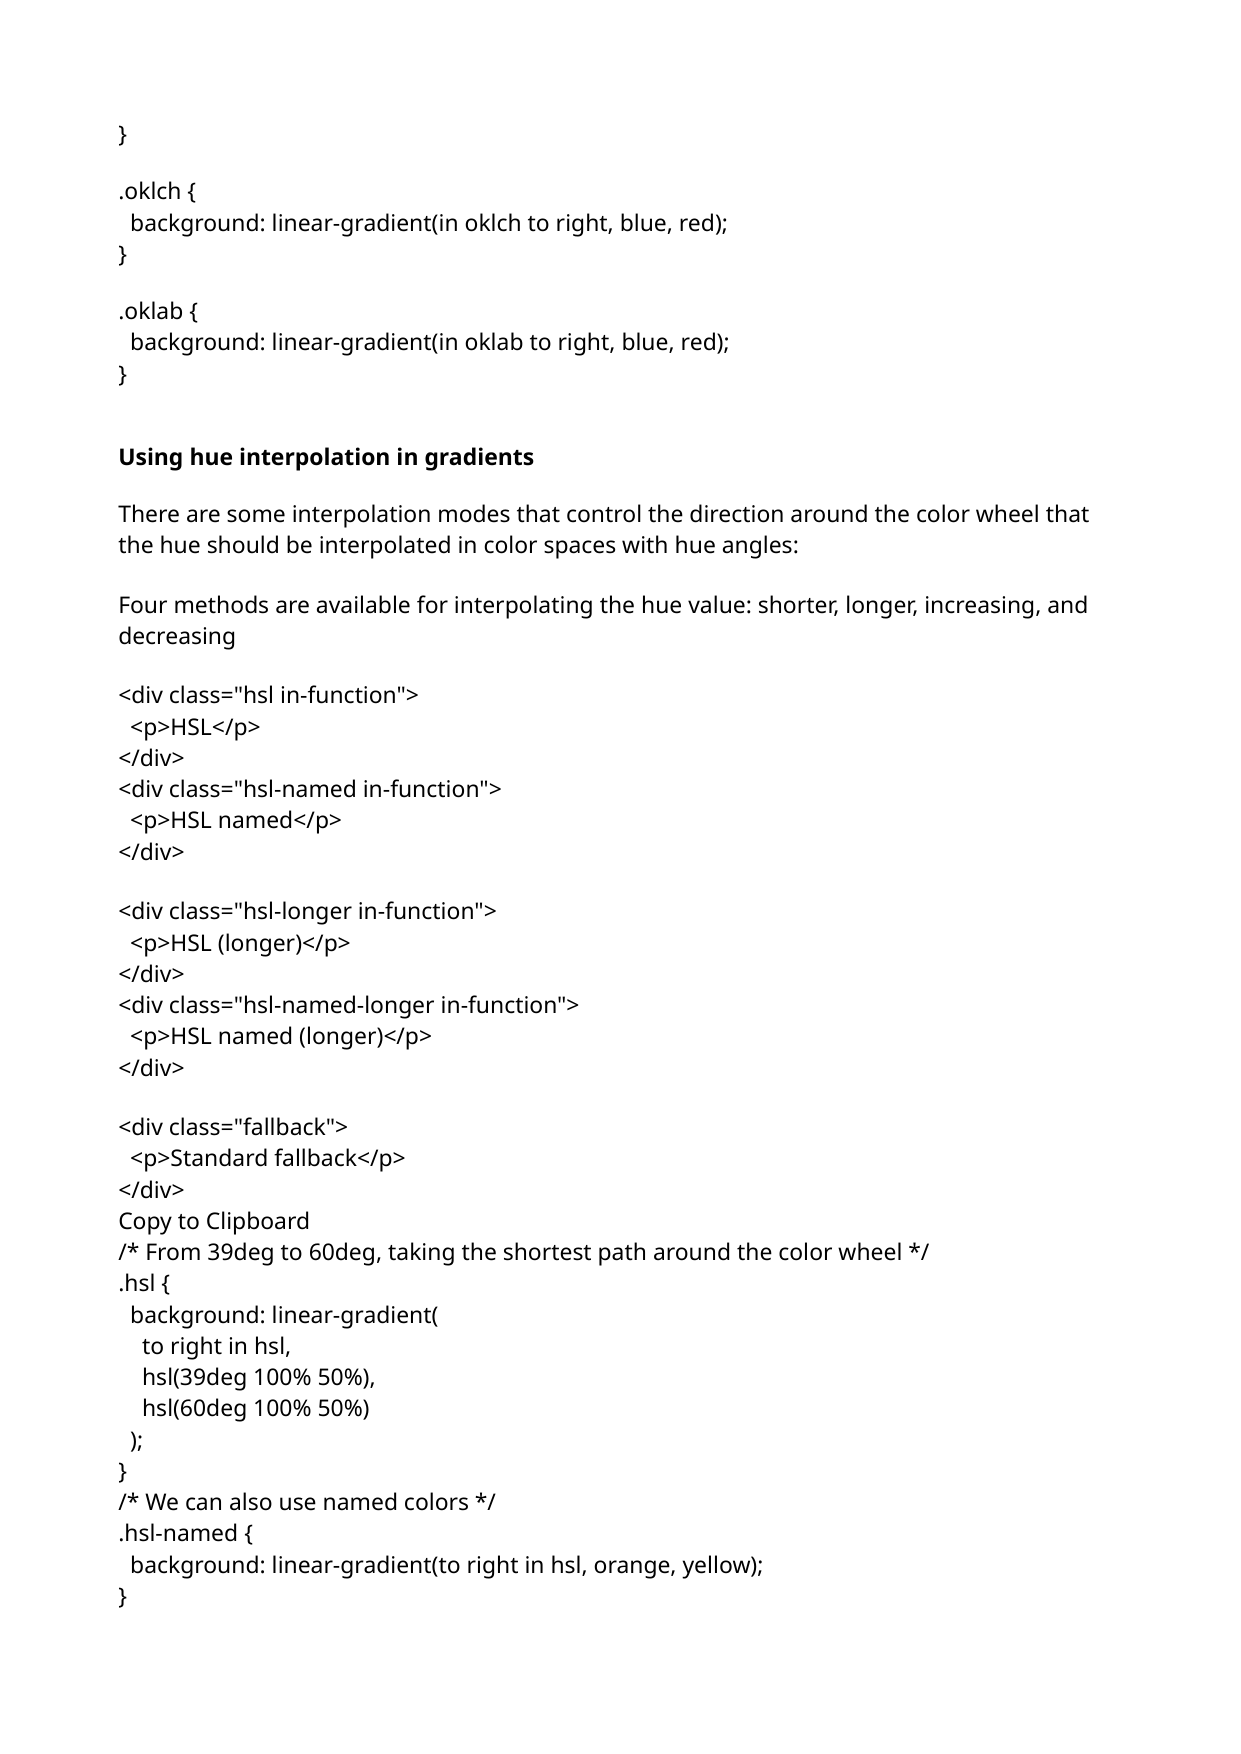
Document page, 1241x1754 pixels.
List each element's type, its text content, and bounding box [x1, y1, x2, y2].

text } [118, 1580, 1122, 1611]
text </div> [118, 836, 1122, 867]
text <div class="hsl in-function"> [118, 679, 1122, 711]
text <p>HSL named</p> [118, 804, 1122, 836]
text to right in hsl, [118, 1330, 1122, 1361]
text .hsl-named { [118, 1517, 1122, 1549]
text } [118, 357, 1122, 389]
text ); [118, 1424, 1122, 1455]
text background: linear-gradient(in oklch to right, blue, red); [118, 207, 1122, 238]
text </div> [118, 1174, 1122, 1205]
text </div> [118, 742, 1122, 773]
text <p>Standard fallback</p> [118, 1142, 1122, 1174]
text .oklab { [118, 295, 1122, 326]
text </div> [118, 958, 1122, 989]
text .oklch { [118, 175, 1122, 207]
text </div> [118, 1052, 1122, 1083]
text There are some interpolation modes that control the direction around the color wheel that the hue should be interpolated in color spaces with hue angles: [118, 498, 1122, 560]
text Four methods are available for interpolating the hue value: shorter, longer, increasing, and decreasing [118, 589, 1122, 651]
text <div class="hsl-longer in-function"> [118, 895, 1122, 927]
text <div class="fallback"> [118, 1111, 1122, 1142]
text <p>HSL named (longer)</p> [118, 1020, 1122, 1052]
text hsl(60deg 100% 50%) [118, 1392, 1122, 1424]
text } [118, 1455, 1122, 1486]
text hsl(39deg 100% 50%), [118, 1361, 1122, 1392]
text } [118, 238, 1122, 269]
text .hsl { [118, 1267, 1122, 1299]
text background: linear-gradient(in oklab to right, blue, red); [118, 326, 1122, 357]
text <p>HSL (longer)</p> [118, 927, 1122, 958]
text <div class="hsl-named in-function"> [118, 773, 1122, 804]
text Copy to Clipboard [118, 1205, 1122, 1236]
text background: linear-gradient(to right in hsl, orange, yellow); [118, 1549, 1122, 1580]
text <div class="hsl-named-longer in-function"> [118, 989, 1122, 1020]
text } [118, 118, 1122, 149]
text /* From 39deg to 60deg, taking the shortest path around the color wheel */ [118, 1236, 1122, 1267]
text /* We can also use named colors */ [118, 1486, 1122, 1517]
text background: linear-gradient( [118, 1299, 1122, 1330]
text Using hue interpolation in gradients [118, 441, 1122, 472]
text <p>HSL</p> [118, 711, 1122, 742]
